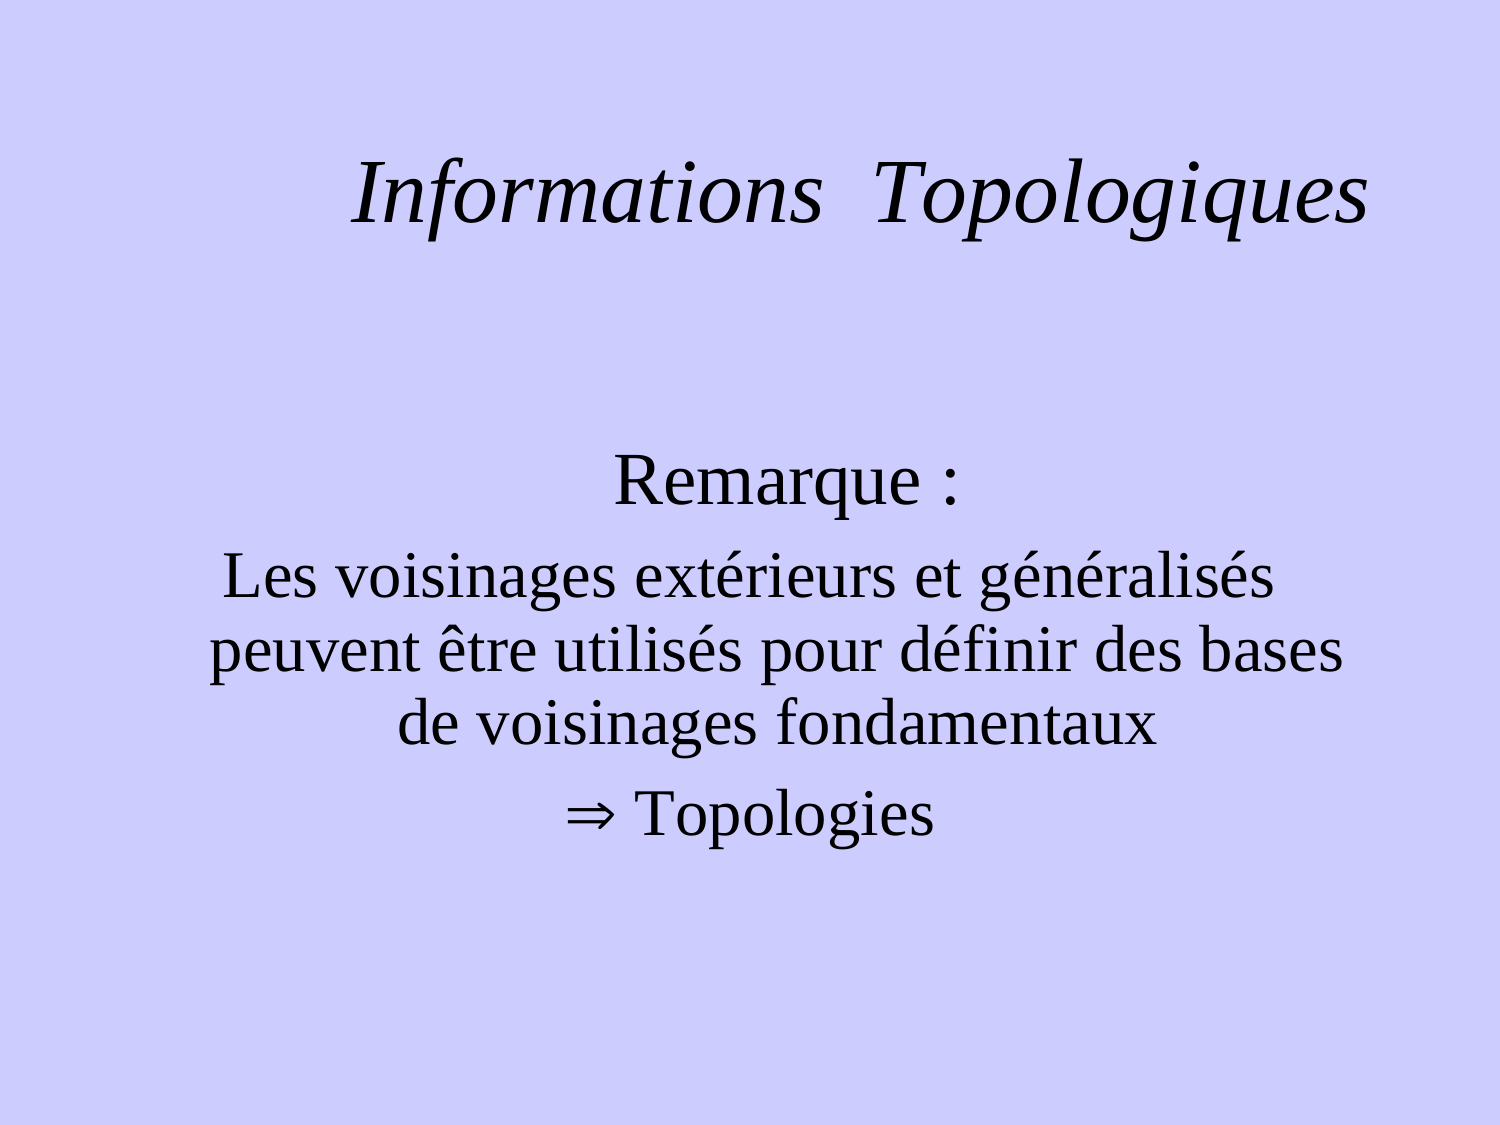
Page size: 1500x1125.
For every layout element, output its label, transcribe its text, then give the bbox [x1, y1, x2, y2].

title Informations Topologiques [112, 62, 1388, 250]
list Remarque : Les voisinages extérieurs et généralisés peuvent être utilisés pour définir des bases de voisinages fondamentaux  Topologies [112, 337, 1388, 1013]
